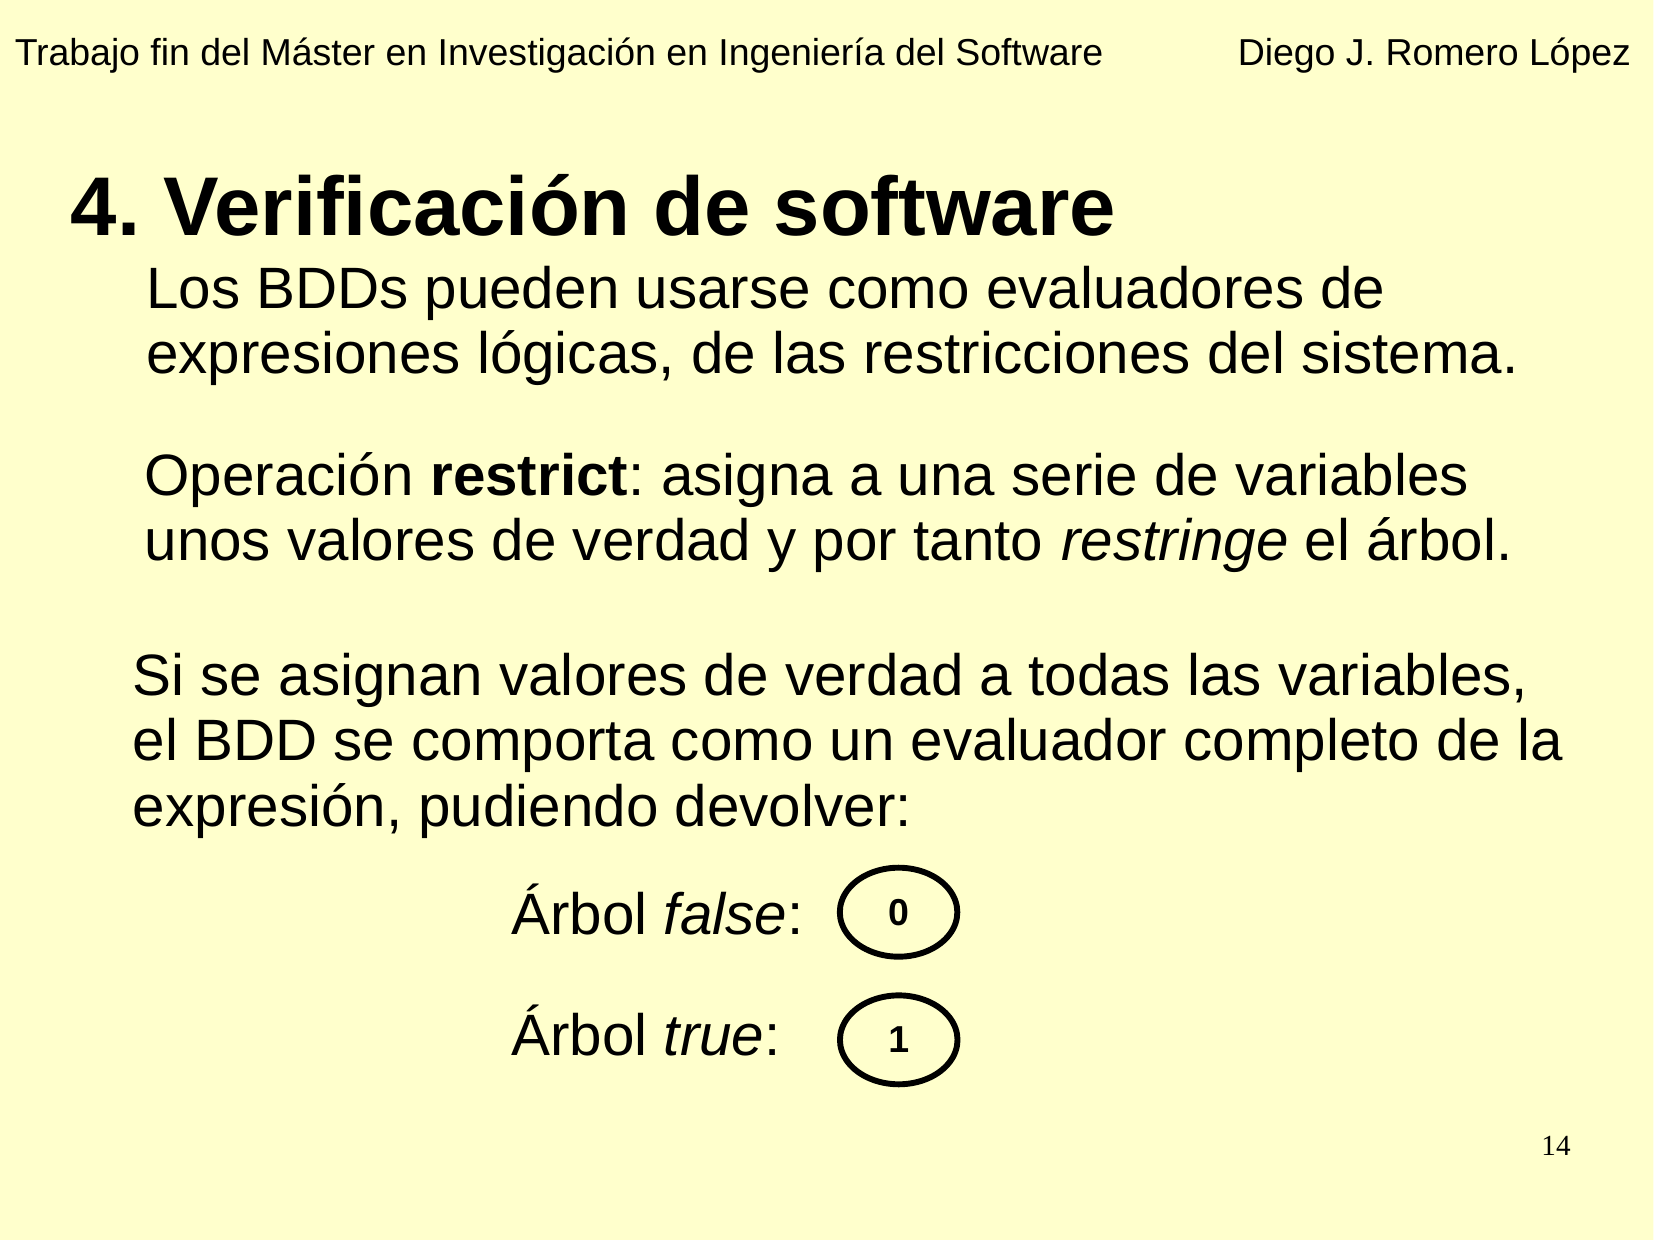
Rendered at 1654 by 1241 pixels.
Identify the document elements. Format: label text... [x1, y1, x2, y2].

text_box Árbol false: [461, 873, 840, 989]
text_box Los BDDs pueden usarse como evaluadores de expresiones lógicas, de las restricciones del sistema. [95, 248, 1595, 382]
text_box 1 [840, 995, 958, 1085]
text_box Árbol true: [461, 995, 840, 1111]
text_box Si se asignan valores de verdad a todas las variables, el BDD se comporta como un evaluador completo de la expresión, pudiendo devolver: [82, 635, 1582, 829]
text_box 4. Verificación de software [70, 112, 1394, 208]
text_box Operación restrict: asigna a una serie de variables unos valores de verdad y por tanto restringe el árbol. [94, 435, 1594, 569]
text_box 0 [840, 867, 958, 957]
